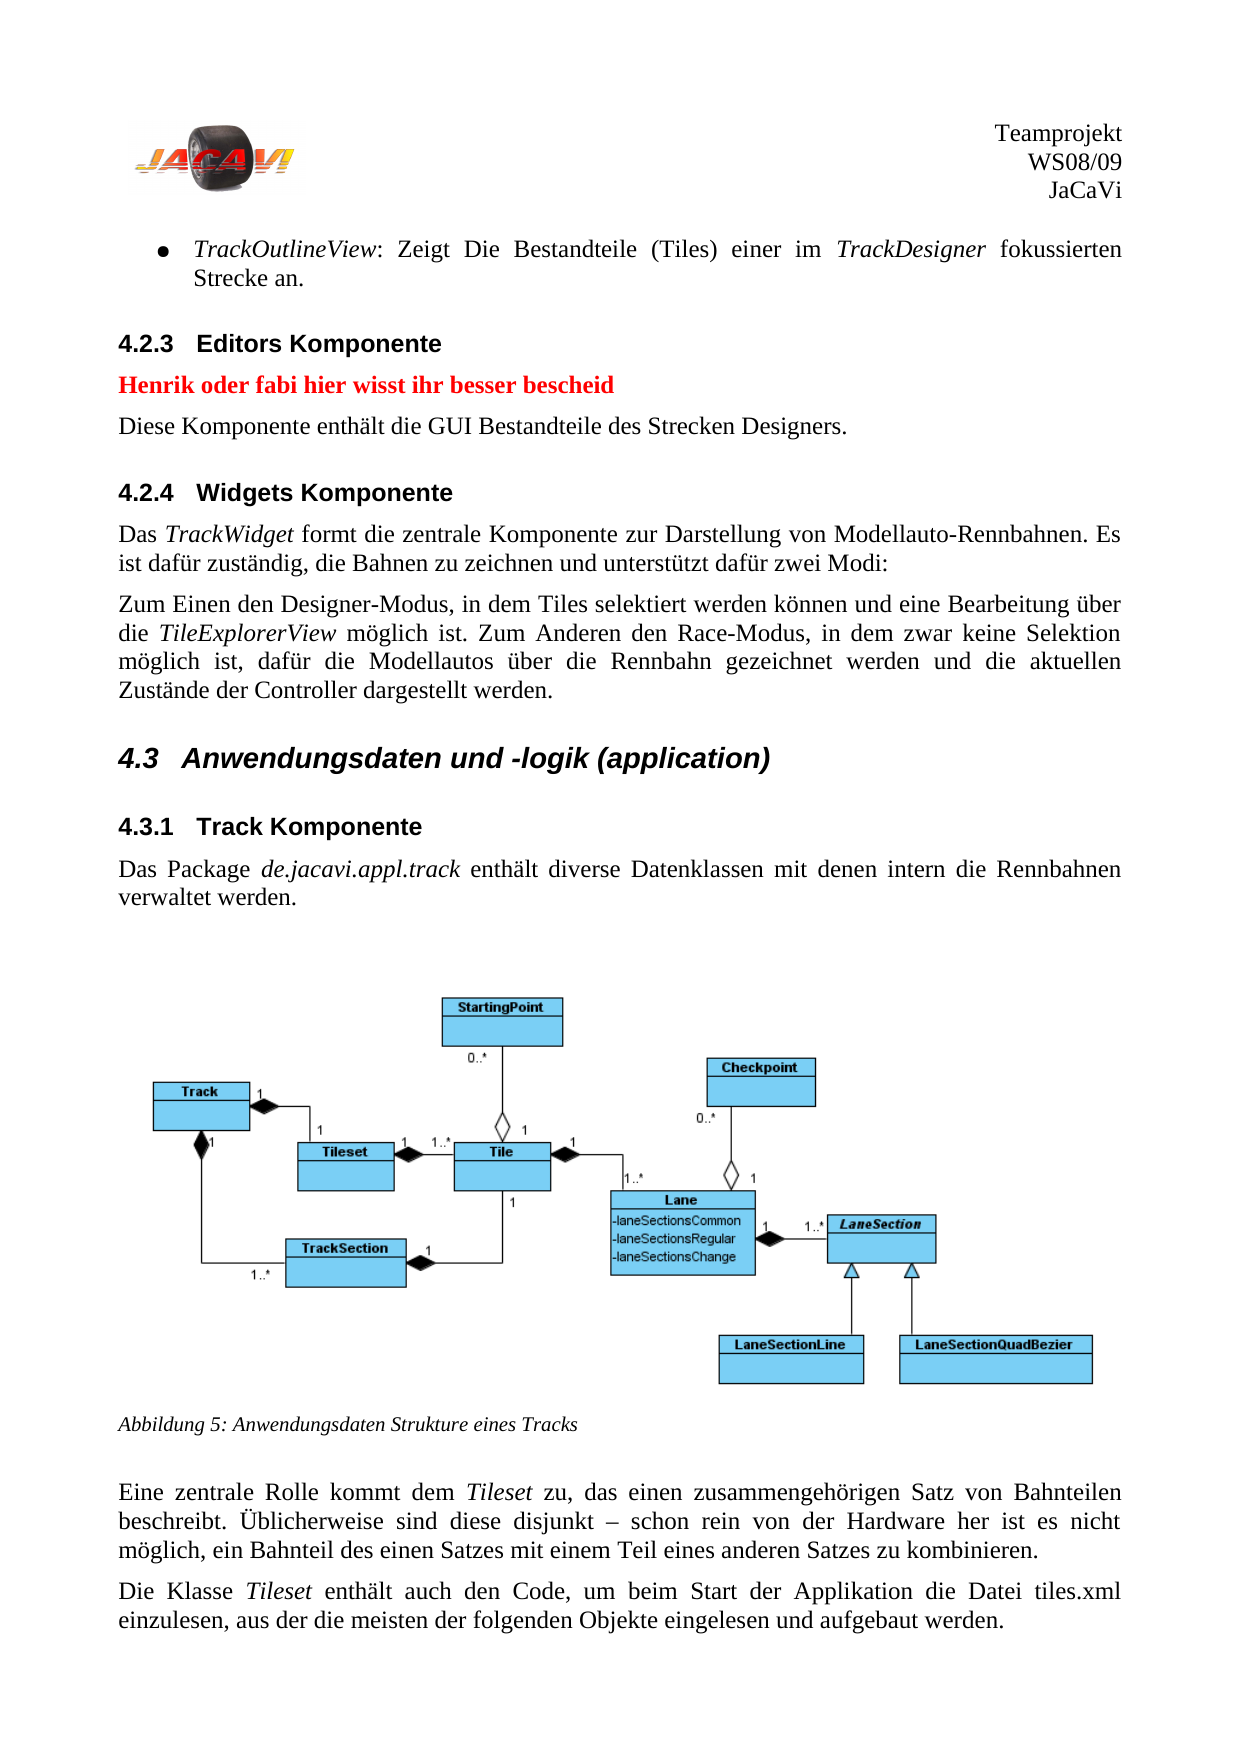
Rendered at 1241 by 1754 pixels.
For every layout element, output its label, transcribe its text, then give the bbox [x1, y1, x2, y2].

subtitle Widgets Komponente [118, 478, 1122, 506]
text Die Klasse Tileset enthält auch den Code, um beim Start der Applikation die Datei tiles.xml einzulesen, aus der die meisten der folgenden Objekte eingelesen und aufgebaut werden. [118, 1576, 1122, 1633]
text Eine zentrale Rolle kommt dem Tileset zu, das einen zusammengehörigen Satz von Bahnteilen beschreibt. Üblicherweise sind diese disjunkt – schon rein von der Hardware her ist es nicht möglich, ein Bahnteil des einen Satzes mit einem Teil eines anderen Satzes zu kombinieren. [118, 1477, 1122, 1563]
text Das TrackWidget formt die zentrale Komponente zur Darstellung von Modellauto-Rennbahnen. Es ist dafür zuständig, die Bahnen zu zeichnen und unterstützt dafür zwei Modi: [118, 519, 1122, 576]
text Zum Einen den Designer-Modus, in dem Tiles selektiert werden können und eine Bearbeitung über die TileExplorerView möglich ist. Zum Anderen den Race-Modus, in dem zwar keine Selektion möglich ist, dafür die Modellautos über die Rennbahn gezeichnet werden und die aktuellen Zustände der Controller dargestellt werden. [118, 589, 1122, 704]
subtitle Track Komponente [118, 812, 1122, 841]
subtitle Editors Komponente [118, 329, 1122, 358]
picture [118, 977, 1122, 1412]
text Diese Komponente enthält die GUI Bestandteile des Strecken Designers. [118, 411, 1122, 440]
text Abbildung 5: Anwendungsdaten Strukture eines Tracks [118, 1412, 1122, 1436]
text Henrik oder fabi hier wisst ihr besser bescheid [118, 370, 1122, 399]
picture [128, 120, 307, 195]
subtitle Anwendungsdaten und -logik (application) [118, 741, 1122, 775]
list TrackOutlineView: Zeigt Die Bestandteile (Tiles) einer im TrackDesigner fokussierten Strecke an. [156, 234, 1122, 291]
text Das Package de.jacavi.appl.track enthält diverse Datenklassen mit denen intern die Rennbahnen verwaltet werden. [118, 854, 1122, 911]
